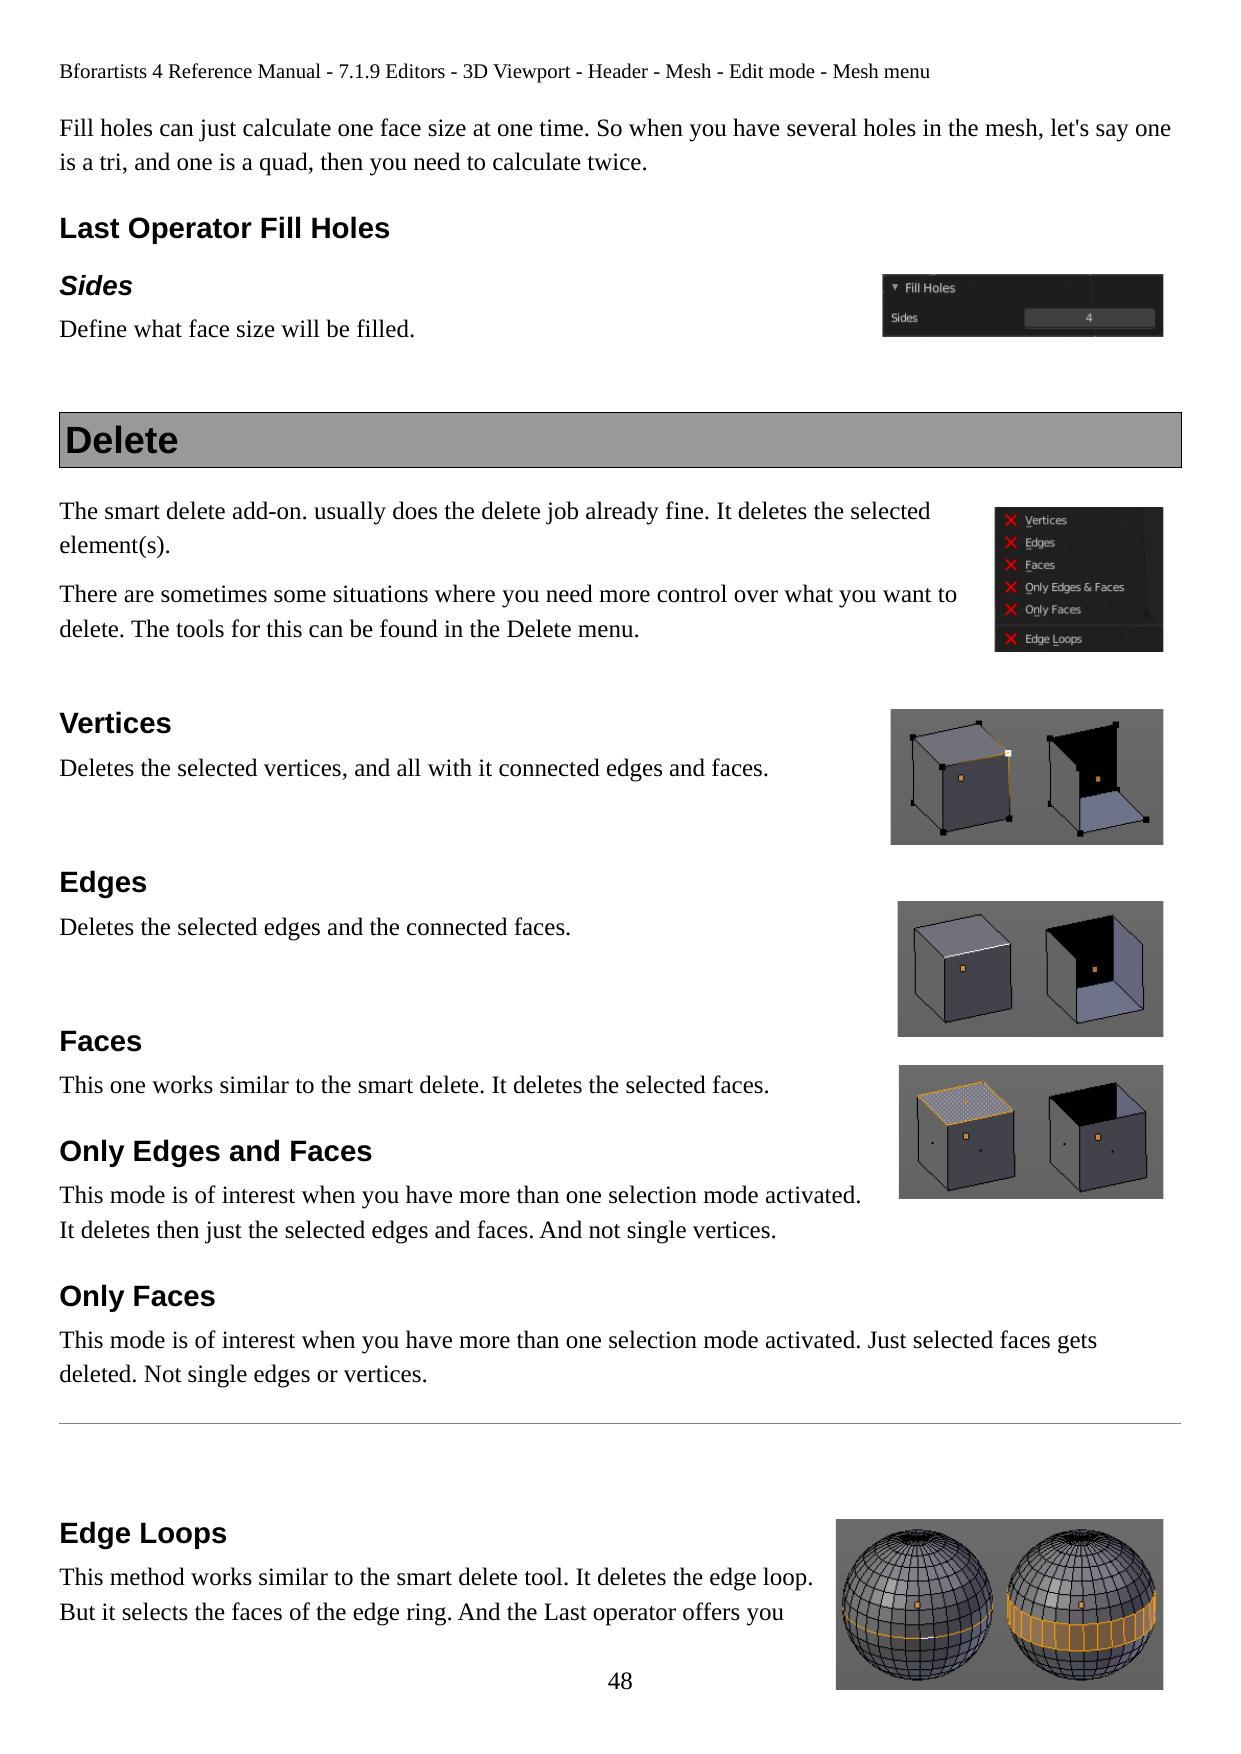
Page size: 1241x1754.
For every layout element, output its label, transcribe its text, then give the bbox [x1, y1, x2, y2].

subtitle Only Edges and Faces [59, 1134, 898, 1168]
picture [882, 274, 1164, 337]
picture [835, 1519, 1164, 1690]
text This mode is of interest when you have more than one selection mode activated. It deletes then just the selected edges and faces. And not single vertices. [59, 1181, 1181, 1244]
table_header Delete [60, 413, 1181, 467]
picture [994, 507, 1164, 652]
picture [898, 1065, 1164, 1199]
subtitle [1164, 1134, 1181, 1168]
subtitle Sides [59, 269, 1181, 301]
text The smart delete add-on. usually does the delete job already fine. It deletes the selected element(s). [59, 496, 1181, 559]
text This mode is of interest when you have more than one selection mode activated. Just selected faces gets deleted. Not single edges or vertices. [59, 1325, 1181, 1388]
text Define what face size will be filled. [59, 314, 1181, 343]
text Deletes the selected vertices, and all with it connected edges and faces. [59, 753, 890, 781]
subtitle Faces [59, 1024, 1181, 1058]
subtitle Vertices [59, 706, 1181, 740]
text Fill holes can just calculate one face size at one time. So when you have several holes in the mesh, let's say one is a tri, and one is a quad, then you need to calculate twice. [59, 113, 1181, 176]
text There are sometimes some situations where you need more control over what you want to delete. The tools for this can be found in the Delete menu. [59, 579, 994, 643]
text Deletes the selected edges and the connected faces. [59, 912, 897, 940]
text This method works similar to the smart delete tool. It deletes the edge loop. But it selects the faces of the edge ring. And the Last operator offers you [59, 1562, 835, 1626]
subtitle Only Faces [59, 1279, 1181, 1312]
picture [890, 709, 1164, 845]
picture [897, 901, 1164, 1037]
subtitle Last Operator Fill Holes [59, 211, 1181, 244]
text This one works similar to the smart delete. It deletes the selected faces. [59, 1071, 898, 1099]
subtitle Edge Loops [59, 1516, 1181, 1550]
subtitle Edges [59, 865, 1181, 899]
